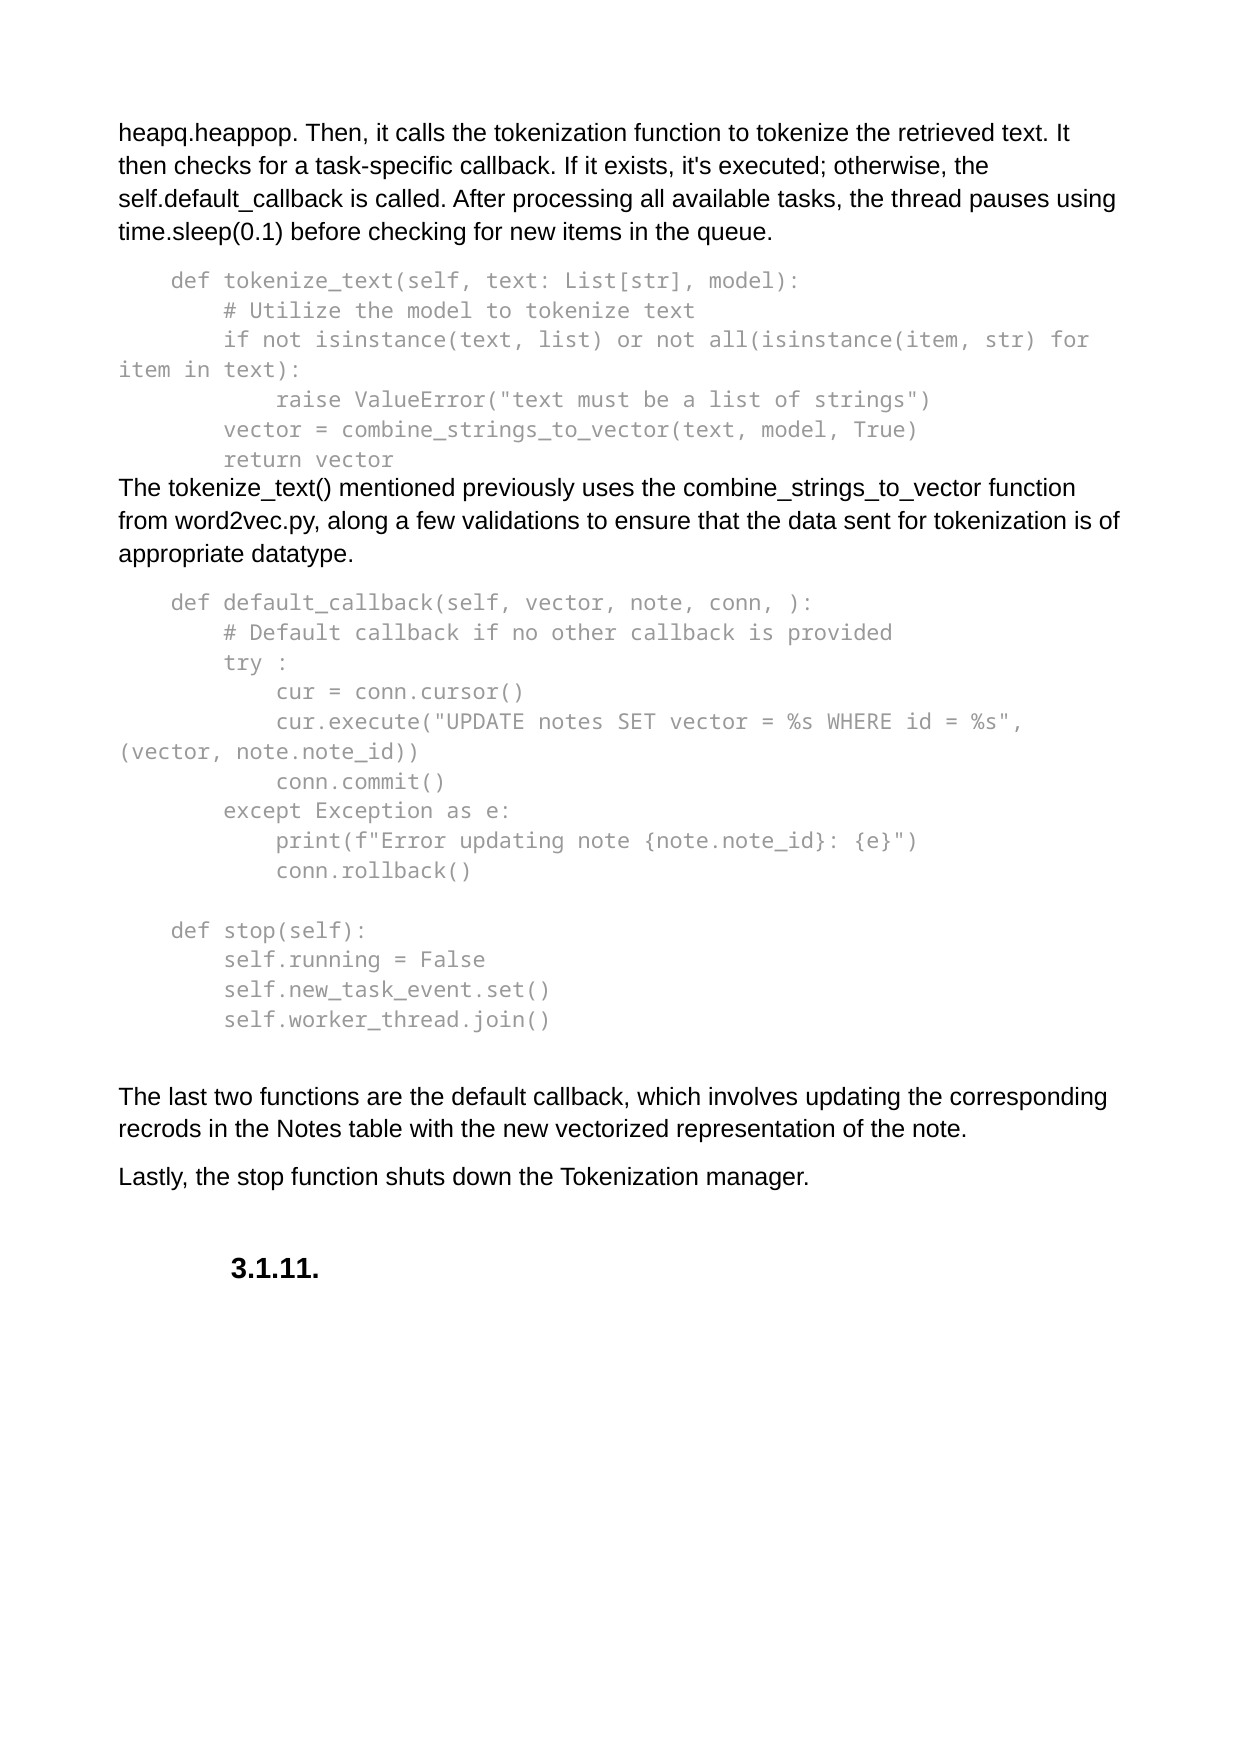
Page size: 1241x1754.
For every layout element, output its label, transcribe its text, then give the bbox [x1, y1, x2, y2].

text try : [118, 647, 1122, 676]
text vector = combine_strings_to_vector(text, model, True) [118, 414, 1122, 443]
text def tokenize_text(self, text: List[str], model): [118, 265, 1122, 294]
text def stop(self): [118, 915, 1122, 944]
text return vector [118, 443, 1122, 473]
text self.running = False [118, 944, 1122, 974]
text except Exception as e: [118, 796, 1122, 825]
text raise ValueError("text must be a list of strings") [118, 384, 1122, 414]
text print(f"Error updating note {note.note_id}: {e}") [118, 825, 1122, 855]
text # Utilize the model to tokenize text [118, 294, 1122, 324]
text self.new_task_event.set() [118, 974, 1122, 1004]
text cur = conn.cursor() [118, 676, 1122, 706]
text heapq.heappop. Then, it calls the tokenization function to tokenize the retrieved text. It then checks for a task-specific callback. If it exists, it's executed; otherwise, the self.default_callback is called. After processing all available tasks, the thread pauses using time.sleep(0.1) before checking for new items in the queue. [118, 118, 1122, 246]
text conn.rollback() [118, 855, 1122, 885]
text self.worker_thread.join() [118, 1004, 1122, 1034]
text Lastly, the stop function shuts down the Tokenization manager. [118, 1162, 1122, 1191]
text if not isinstance(text, list) or not all(isinstance(item, str) for item in text): [118, 324, 1122, 384]
text # Default callback if no other callback is provided [118, 617, 1122, 647]
text cur.execute("UPDATE notes SET vector = %s WHERE id = %s", (vector, note.note_id)) [118, 706, 1122, 766]
text def default_callback(self, vector, note, conn, ): [118, 587, 1122, 617]
text conn.commit() [118, 766, 1122, 796]
text The tokenize_text() mentioned previously uses the combine_strings_to_vector function from word2vec.py, along a few validations to ensure that the data sent for tokenization is of appropriate datatype. [118, 473, 1122, 568]
text The last two functions are the default callback, which involves updating the corresponding recrods in the Notes table with the new vectorized representation of the note. [118, 1081, 1122, 1143]
